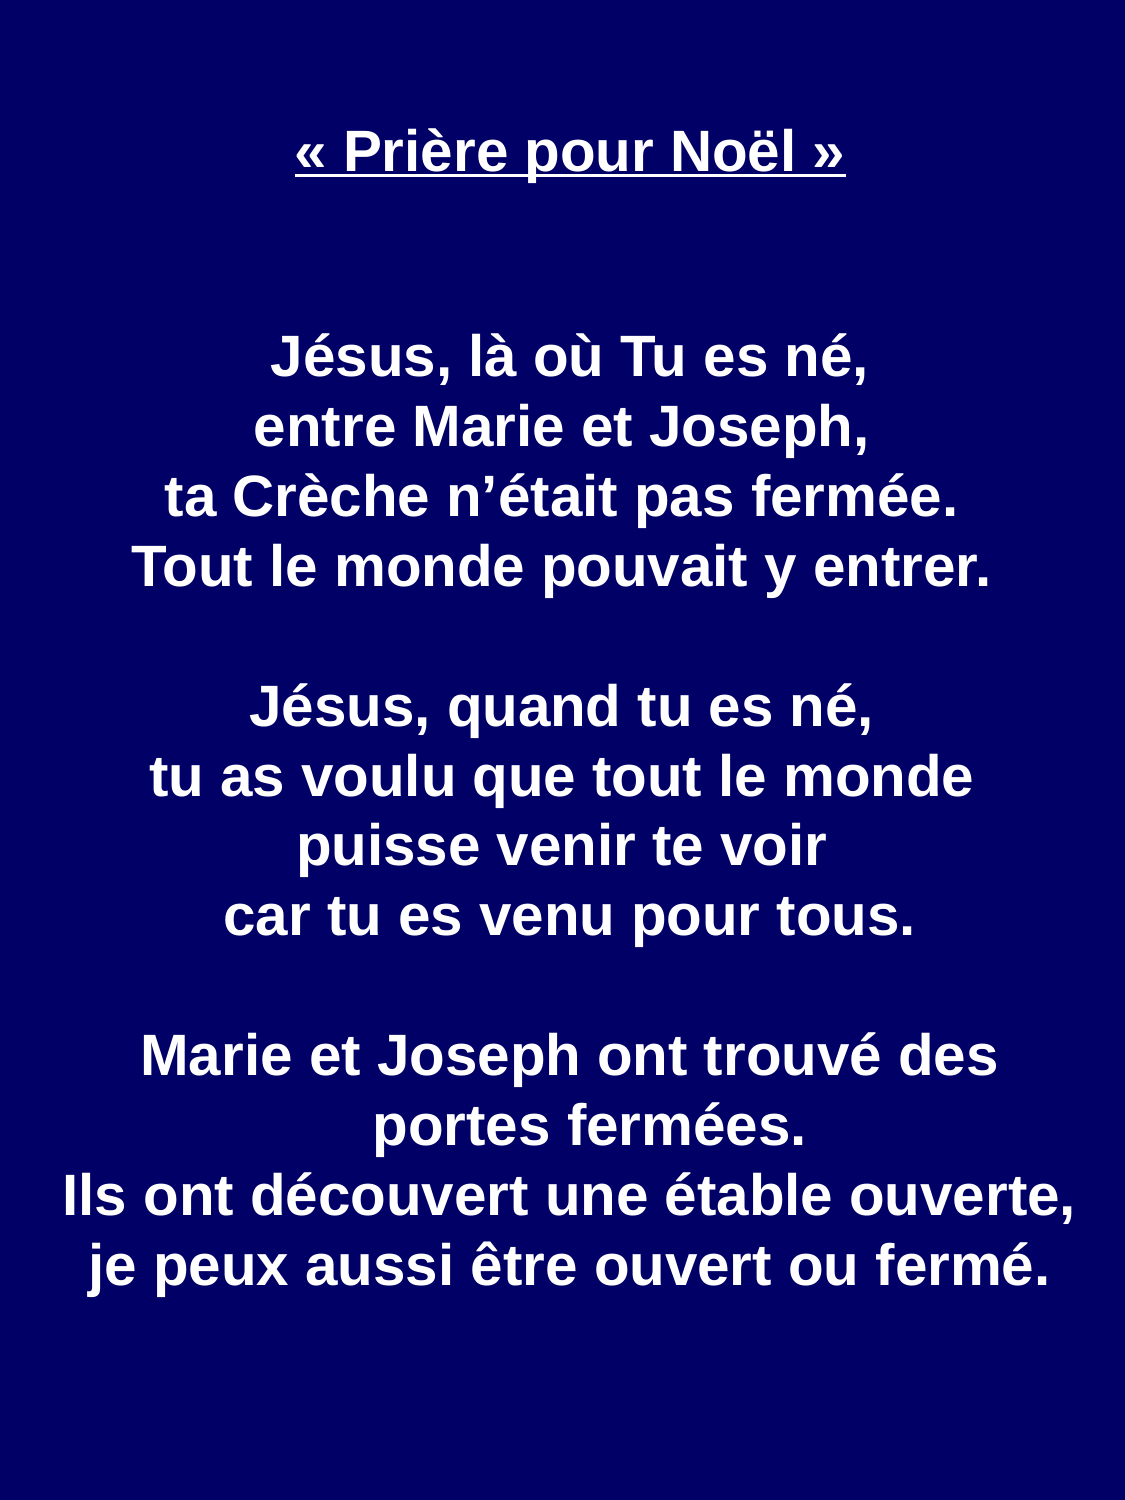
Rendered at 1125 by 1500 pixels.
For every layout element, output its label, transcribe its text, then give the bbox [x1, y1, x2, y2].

text_box « Prière pour Noël » Jésus, là où Tu es né, entre Marie et Joseph, ta Crèche n’était pas fermée. Tout le monde pouvait y entrer. Jésus, quand tu es né, tu as voulu que tout le monde puisse venir te voir car tu es venu pour tous. Marie et Joseph ont trouvé des portes fermées. Ils ont découvert une étable ouverte, je peux aussi être ouvert ou fermé. [35, 35, 1105, 1412]
